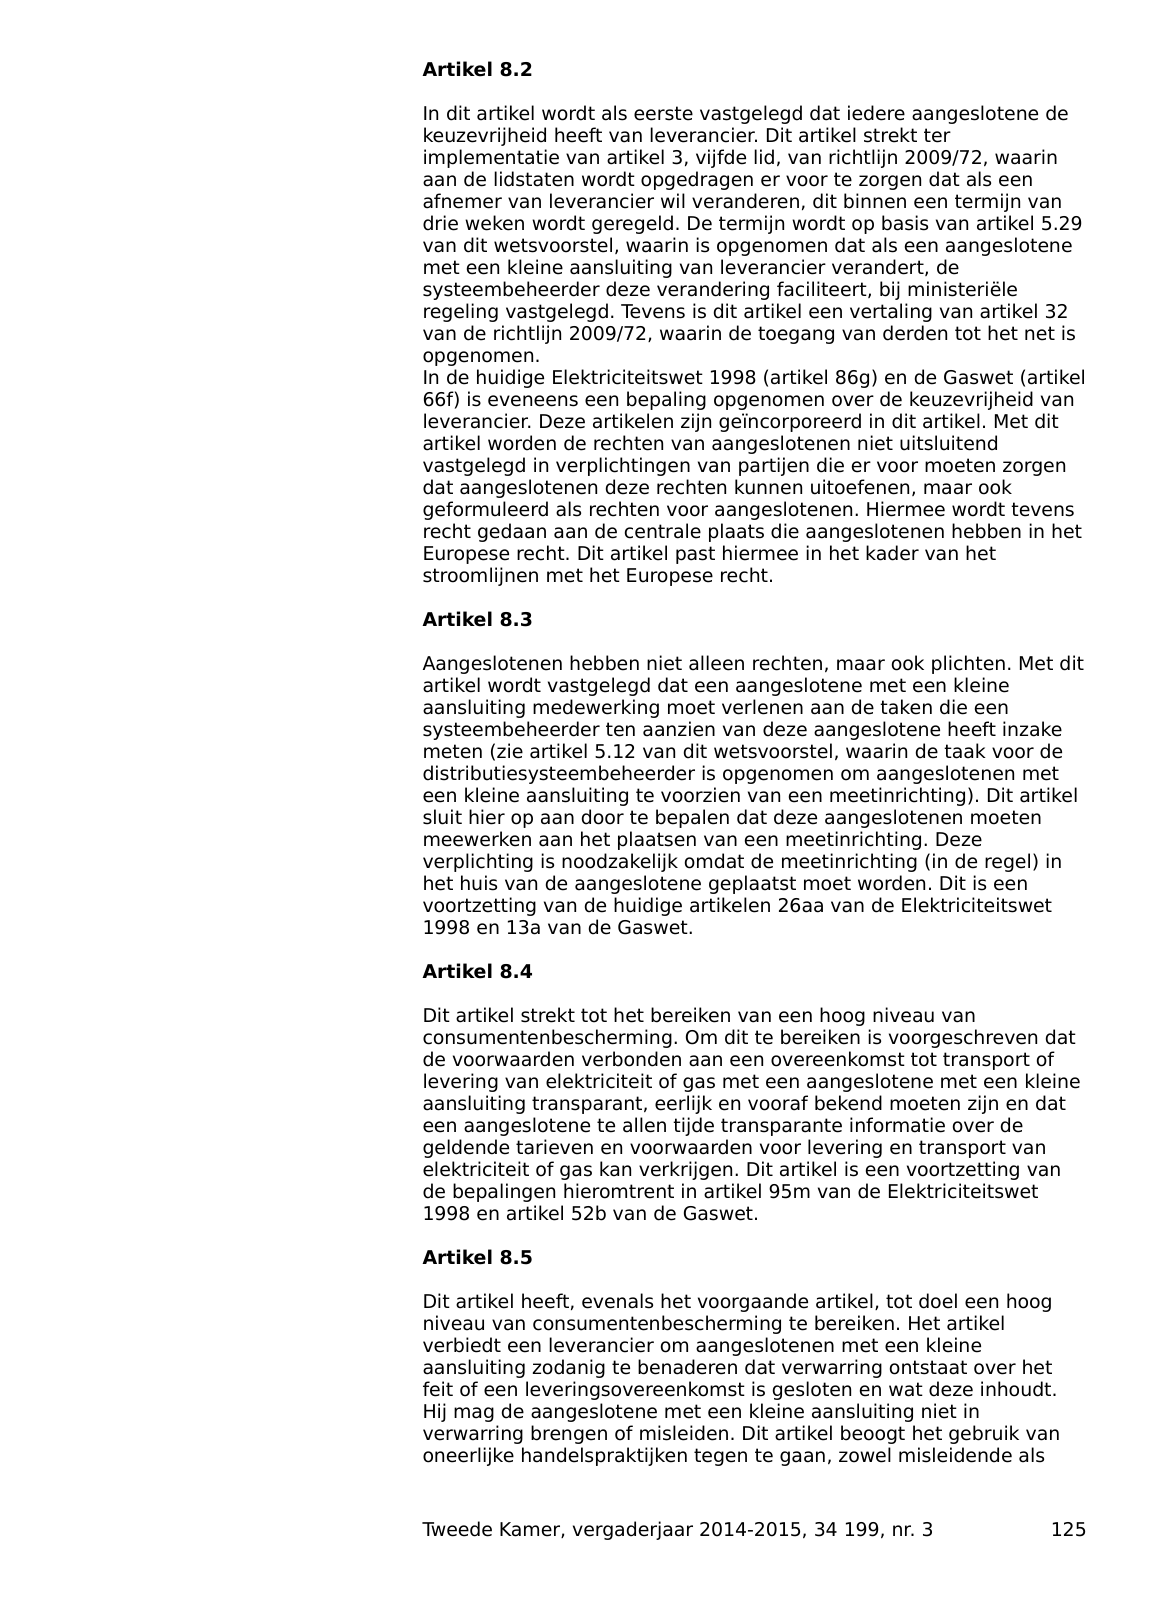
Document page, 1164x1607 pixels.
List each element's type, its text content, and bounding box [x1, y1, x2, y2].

text Dit artikel strekt tot het bereiken van een hoog niveau van consumentenbescherming. Om dit te bereiken is voorgeschreven dat de voorwaarden verbonden aan een overeenkomst tot transport of levering van elektriciteit of gas met een aangeslotene met een kleine aansluiting transparant, eerlijk en vooraf bekend moeten zijn en dat een aangeslotene te allen tijde transparante informatie over de geldende tarieven en voorwaarden voor levering en transport van elektriciteit of gas kan verkrijgen. Dit artikel is een voortzetting van de bepalingen hieromtrent in artikel 95m van de Elektriciteitswet 1998 en artikel 52b van de Gaswet. [422, 1005, 1087, 1225]
text Aangeslotenen hebben niet alleen rechten, maar ook plichten. Met dit artikel wordt vastgelegd dat een aangeslotene met een kleine aansluiting medewerking moet verlenen aan de taken die een systeembeheerder ten aanzien van deze aangeslotene heeft inzake meten (zie artikel 5.12 van dit wetsvoorstel, waarin de taak voor de distributiesysteembeheerder is opgenomen om aangeslotenen met een kleine aansluiting te voorzien van een meetinrichting). Dit artikel sluit hier op aan door te bepalen dat deze aangeslotenen moeten meewerken aan het plaatsen van een meetinrichting. Deze verplichting is noodzakelijk omdat de meetinrichting (in de regel) in het huis van de aangeslotene geplaatst moet worden. Dit is een voortzetting van de huidige artikelen 26aa van de Elektriciteitswet 1998 en 13a van de Gaswet. [422, 653, 1087, 939]
subtitle Artikel 8.3 [422, 609, 1087, 631]
subtitle Artikel 8.4 [422, 961, 1087, 983]
subtitle Artikel 8.2 [422, 59, 1087, 81]
text In de huidige Elektriciteitswet 1998 (artikel 86g) en de Gaswet (artikel 66f) is eveneens een bepaling opgenomen over de keuzevrijheid van leverancier. Deze artikelen zijn geïncorporeerd in dit artikel. Met dit artikel worden de rechten van aangeslotenen niet uitsluitend vastgelegd in verplichtingen van partijen die er voor moeten zorgen dat aangeslotenen deze rechten kunnen uitoefenen, maar ook geformuleerd als rechten voor aangeslotenen. Hiermee wordt tevens recht gedaan aan de centrale plaats die aangeslotenen hebben in het Europese recht. Dit artikel past hiermee in het kader van het stroomlijnen met het Europese recht. [422, 367, 1087, 587]
subtitle Artikel 8.5 [422, 1247, 1087, 1269]
text In dit artikel wordt als eerste vastgelegd dat iedere aangeslotene de keuzevrijheid heeft van leverancier. Dit artikel strekt ter implementatie van artikel 3, vijfde lid, van richtlijn 2009/72, waarin aan de lidstaten wordt opgedragen er voor te zorgen dat als een afnemer van leverancier wil veranderen, dit binnen een termijn van drie weken wordt geregeld. De termijn wordt op basis van artikel 5.29 van dit wetsvoorstel, waarin is opgenomen dat als een aangeslotene met een kleine aansluiting van leverancier verandert, de systeembeheerder deze verandering faciliteert, bij ministeriële regeling vastgelegd. Tevens is dit artikel een vertaling van artikel 32 van de richtlijn 2009/72, waarin de toegang van derden tot het net is opgenomen. [422, 103, 1087, 367]
text Dit artikel heeft, evenals het voorgaande artikel, tot doel een hoog niveau van consumentenbescherming te bereiken. Het artikel verbiedt een leverancier om aangeslotenen met een kleine aansluiting zodanig te benaderen dat verwarring ontstaat over het feit of een leveringsovereenkomst is gesloten en wat deze inhoudt. Hij mag de aangeslotene met een kleine aansluiting niet in verwarring brengen of misleiden. Dit artikel beoogt het gebruik van oneerlijke handelspraktijken tegen te gaan, zowel misleidende als [422, 1291, 1087, 1467]
